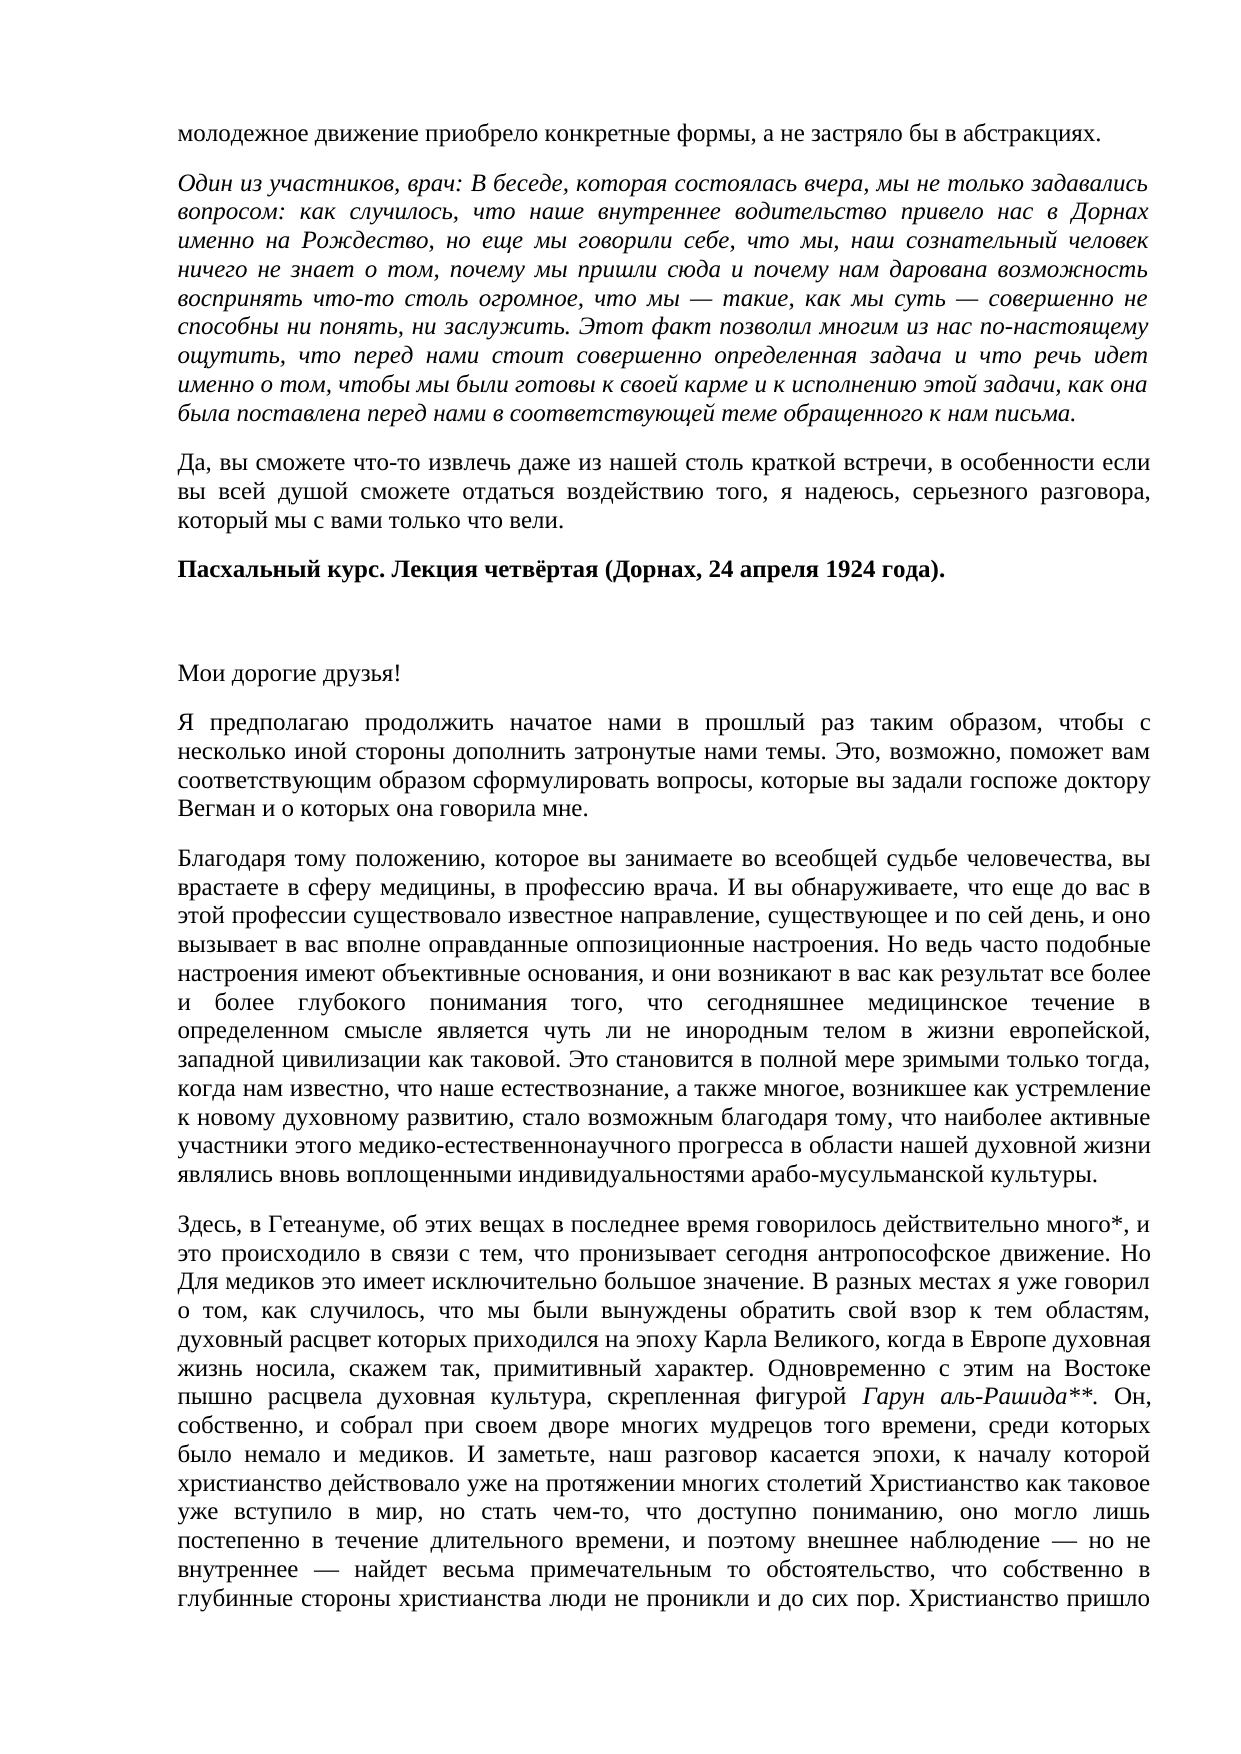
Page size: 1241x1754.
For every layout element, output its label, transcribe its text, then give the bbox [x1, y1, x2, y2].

text Здесь, в Гетеануме, об этих вещах в последнее время говорилось действительно много*, и это происходило в связи с тем, что пронизывает сегодня антропософское движение. Но Для медиков это имеет исключительно большое значение. В разных местах я уже говорил о том, как случилось, что мы были вынуждены обратить свой взор к тем областям, духовный расцвет которых приходился на эпоху Карла Великого, когда в Европе духовная жизнь носила, скажем так, примитивный характер. Одновременно с этим на Востоке пышно расцвела духовная культура, скрепленная фигурой Гарун аль-Рашида**. Он, собственно, и собрал при своем дворе многих мудрецов того времени, среди которых было немало и медиков. И заметьте, наш разговор касается эпохи, к началу которой христианство действовало уже на протяжении многих столетий Христианство как таковое уже вступило в мир, но стать чем-то, что доступно пониманию, оно могло лишь постепенно в течение длительного времени, и поэтому внешнее наблюдение — но не внутреннее — найдет весьма примечательным то обстоятельство, что собственно в глубинные стороны христианства люди не проникли и до сих пор. Христианство пришло [177, 1209, 1152, 1611]
text Я предполагаю продолжить начатое нами в прошлый раз таким образом, чтобы с несколько иной стороны дополнить затронутые нами темы. Это, возможно, поможет вам соответствующим образом сформулировать вопросы, которые вы задали госпоже доктору Вегман и о которых она говорила мне. [177, 707, 1152, 822]
text молодежное движение приобрело конкретные формы, а не застряло бы в абстракциях. [177, 118, 1152, 147]
text Один из участников, врач: В беседе, которая состоялась вчера, мы не только задавались вопросом: как случилось, что наше внутреннее водительство привело нас в Дорнах именно на Рождество, но еще мы говорили себе, что мы, наш сознательный человек ничего не знает о том, почему мы пришли сюда и почему нам дарована возможность воспринять что-то столь огромное, что мы — такие, как мы суть — совершенно не способны ни понять, ни заслужить. Этот факт позволил многим из нас по-настоящему ощутить, что перед нами стоит совершенно определенная задача и что речь идет именно о том, чтобы мы были готовы к своей карме и к исполнению этой задачи, как она была поставлена перед нами в соответствующей теме обращенного к нам письма. [177, 168, 1152, 426]
text Благодаря тому положению, которое вы занимаете во всеобщей судьбе человечества, вы врастаете в сферу медицины, в профессию врача. И вы обнаруживаете, что еще до вас в этой профессии существовало известное направление, существующее и по сей день, и оно вызывает в вас вполне оправданные оппозиционные настроения. Но ведь часто подобные настроения имеют объективные основания, и они возникают в вас как результат все более и более глубокого понимания того, что сегодняшнее медицинское течение в определенном смысле является чуть ли не инородным телом в жизни европейской, западной цивилизации как таковой. Это становится в полной мере зримыми только тогда, когда нам известно, что наше естествознание, а также многое, возникшее как устремление к новому духовному развитию, стало возможным благодаря тому, что наиболее активные участники этого медико-естественнонаучного прогресса в области нашей духовной жизни являлись вновь воплощенными индивидуальностями арабо-мусульманской культуры. [177, 843, 1152, 1188]
text Да, вы сможете что-то извлечь даже из нашей столь краткой встречи, в особенности если вы всей душой сможете отдаться воздействию того, я надеюсь, серьезного разговора, который мы с вами только что вели. [177, 447, 1152, 533]
text Мои дорогие друзья! [177, 658, 1152, 686]
subtitle Пасхальный курс. Лекция четвёртая (Дорнах, 24 апреля 1924 года). [177, 554, 1152, 583]
